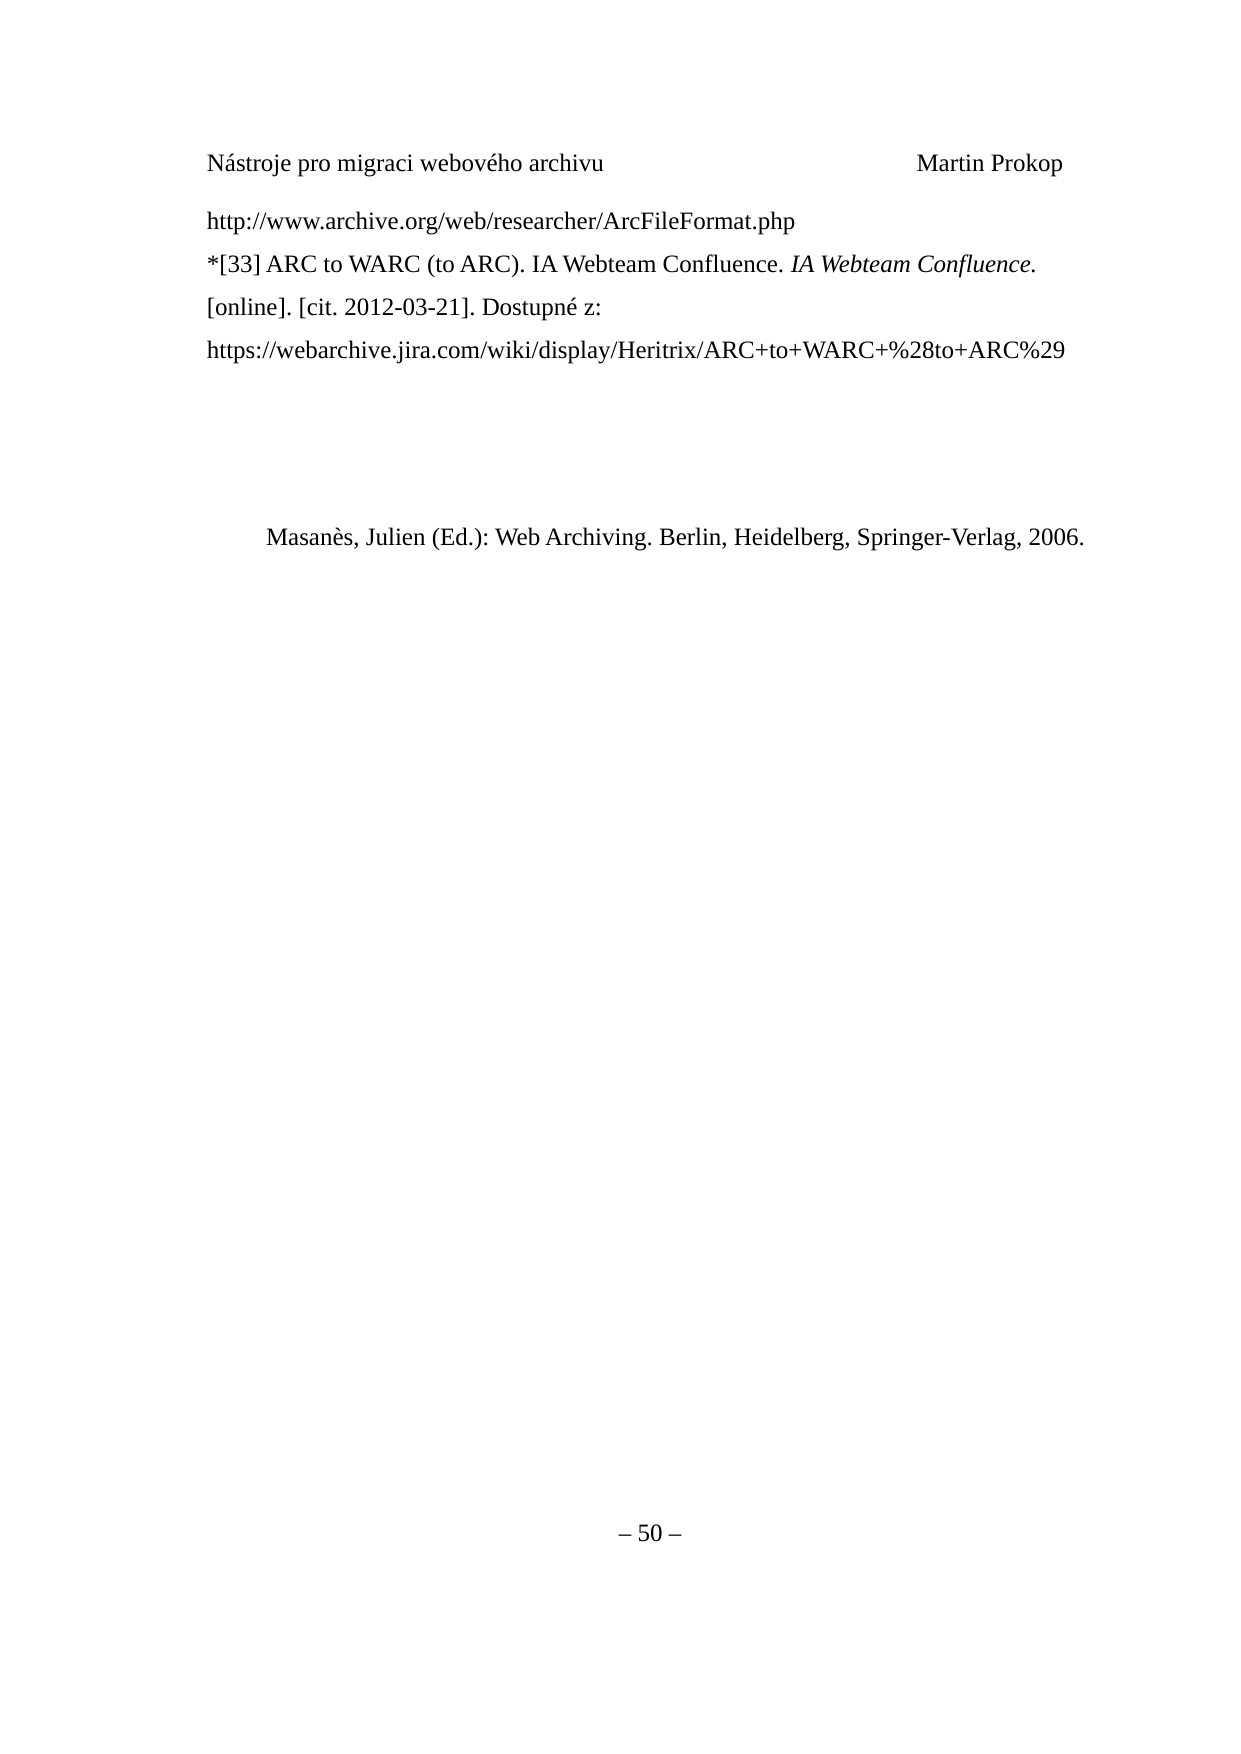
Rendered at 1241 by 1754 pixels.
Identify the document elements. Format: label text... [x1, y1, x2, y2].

text http://www.archive.org/web/researcher/ArcFileFormat.php [207, 206, 1093, 234]
text *[33] ARC to WARC (to ARC). IA Webteam Confluence. IA Webteam Confluence. [online]. [cit. 2012-03-21]. Dostupné z: https://webarchive.jira.com/wiki/display/Heritrix/ARC+to+WARC+%28to+ARC%29 [207, 249, 1093, 364]
text Masanès, Julien (Ed.): Web Archiving. Berlin, Heidelberg, Springer-Verlag, 2006. [207, 522, 1093, 551]
